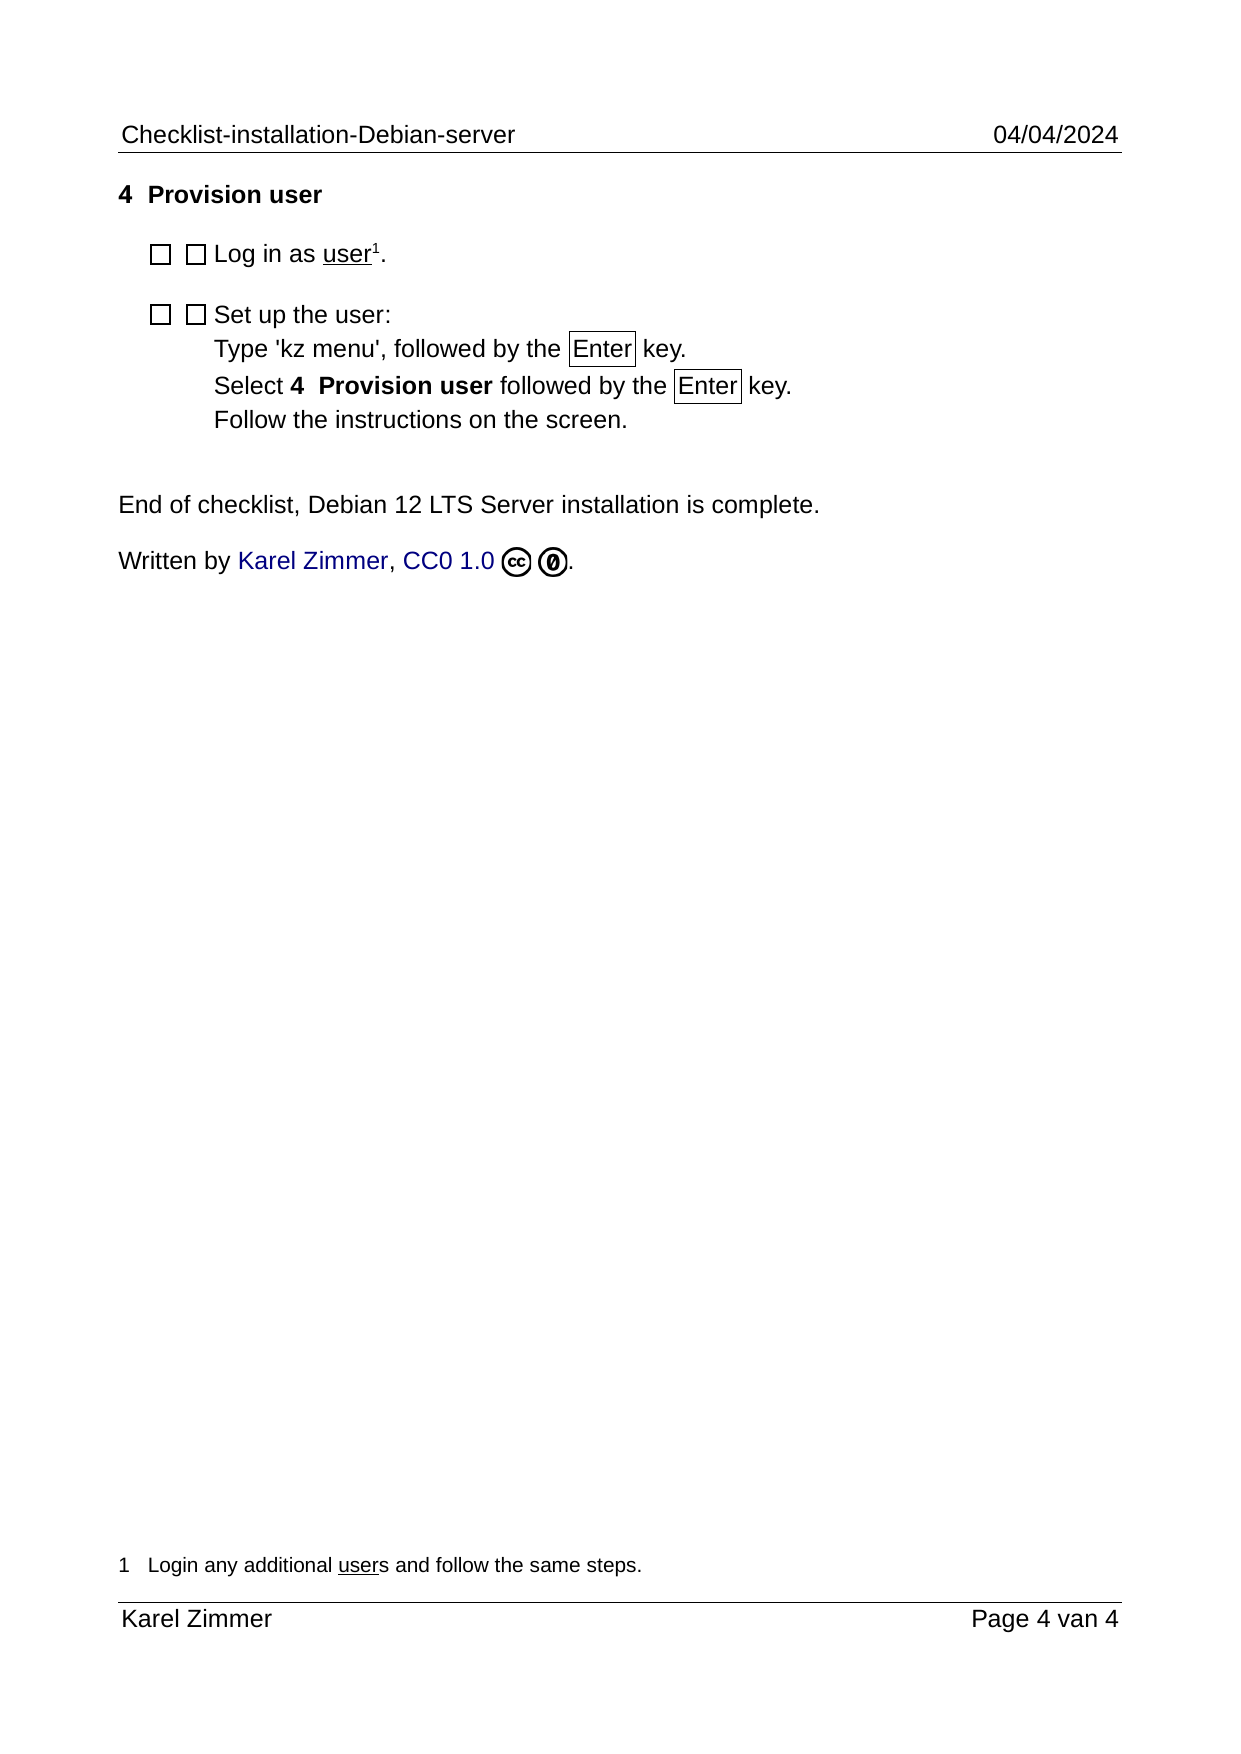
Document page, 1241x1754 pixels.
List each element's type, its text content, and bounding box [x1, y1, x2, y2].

table_cell [213, 269, 1122, 300]
table_header [142, 239, 177, 269]
picture [501, 547, 532, 577]
table_cell [118, 368, 142, 405]
table_cell [142, 368, 177, 405]
table_cell [177, 269, 213, 300]
table_cell [142, 300, 177, 330]
table_header [118, 239, 142, 269]
text Written by Karel Zimmer, CC0 1.0 [118, 547, 501, 577]
table_cell [142, 330, 177, 367]
text End of checklist, Debian 12 LTS Server installation is complete. [118, 491, 1122, 519]
list Provision user [118, 177, 1122, 211]
table_cell [142, 405, 177, 435]
table_cell [118, 330, 142, 367]
text . [568, 547, 1122, 577]
table_cell Type 'kz menu', followed by the Enter key. [213, 330, 1122, 367]
table_cell [142, 269, 177, 300]
picture [538, 547, 568, 577]
table_cell [177, 300, 213, 330]
table_cell Follow the instructions on the screen. [213, 405, 1122, 435]
table_cell [177, 368, 213, 405]
table_cell [118, 269, 142, 300]
table_cell Select 4 Provision user followed by the Enter key. [213, 368, 1122, 405]
table_cell [118, 300, 142, 330]
table_header Log in as USER. [213, 239, 1122, 269]
table_cell [177, 330, 213, 367]
table_cell Set up the user: [213, 300, 1122, 330]
table_header [177, 239, 213, 269]
table_cell [177, 405, 213, 435]
table_cell [118, 405, 142, 435]
